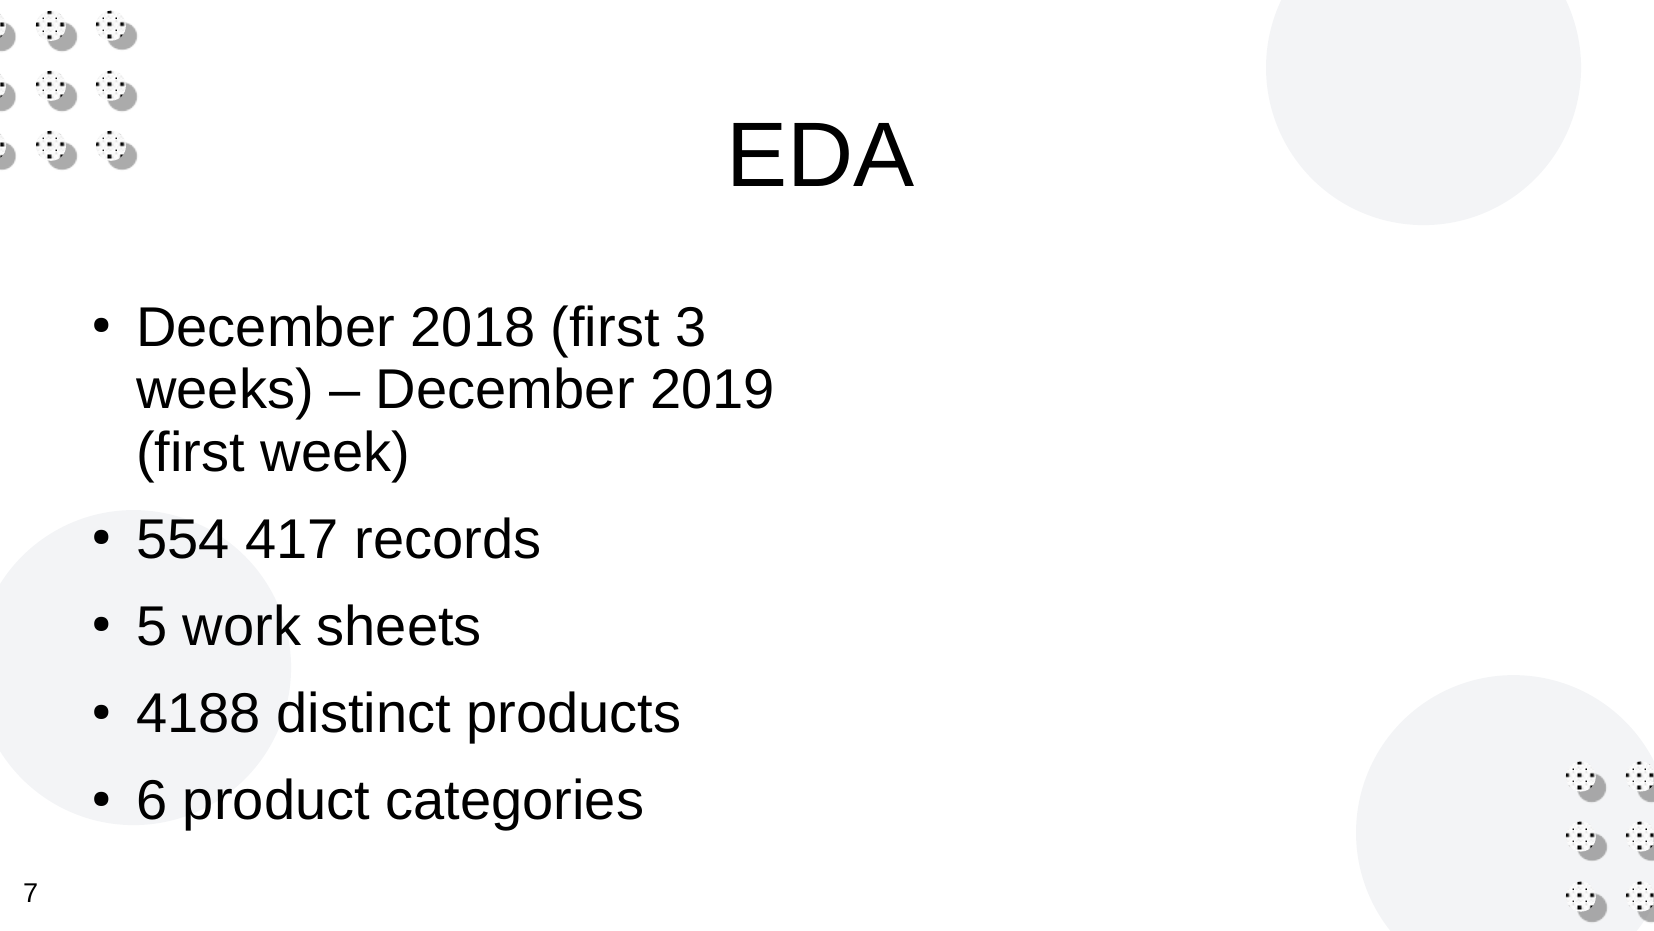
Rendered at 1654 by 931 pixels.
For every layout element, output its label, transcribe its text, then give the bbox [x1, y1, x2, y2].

picture [35, 10, 66, 41]
list December 2018 (first 3 weeks) – December 2019 (first week) 554 417 records 5 work sheets 4188 distinct products 6 product categories [76, 295, 803, 835]
picture [1565, 761, 1596, 792]
picture [99, 70, 123, 76]
picture [95, 10, 126, 41]
picture [1565, 821, 1596, 852]
picture [0, 13, 6, 38]
picture [35, 70, 66, 101]
picture [1565, 881, 1596, 912]
title EDA [76, 76, 1565, 233]
picture [35, 130, 67, 161]
picture [1625, 761, 1654, 792]
picture [1625, 881, 1654, 912]
picture [0, 133, 7, 158]
picture [0, 73, 6, 98]
text_box [8, 870, 1063, 916]
picture [1625, 821, 1654, 852]
